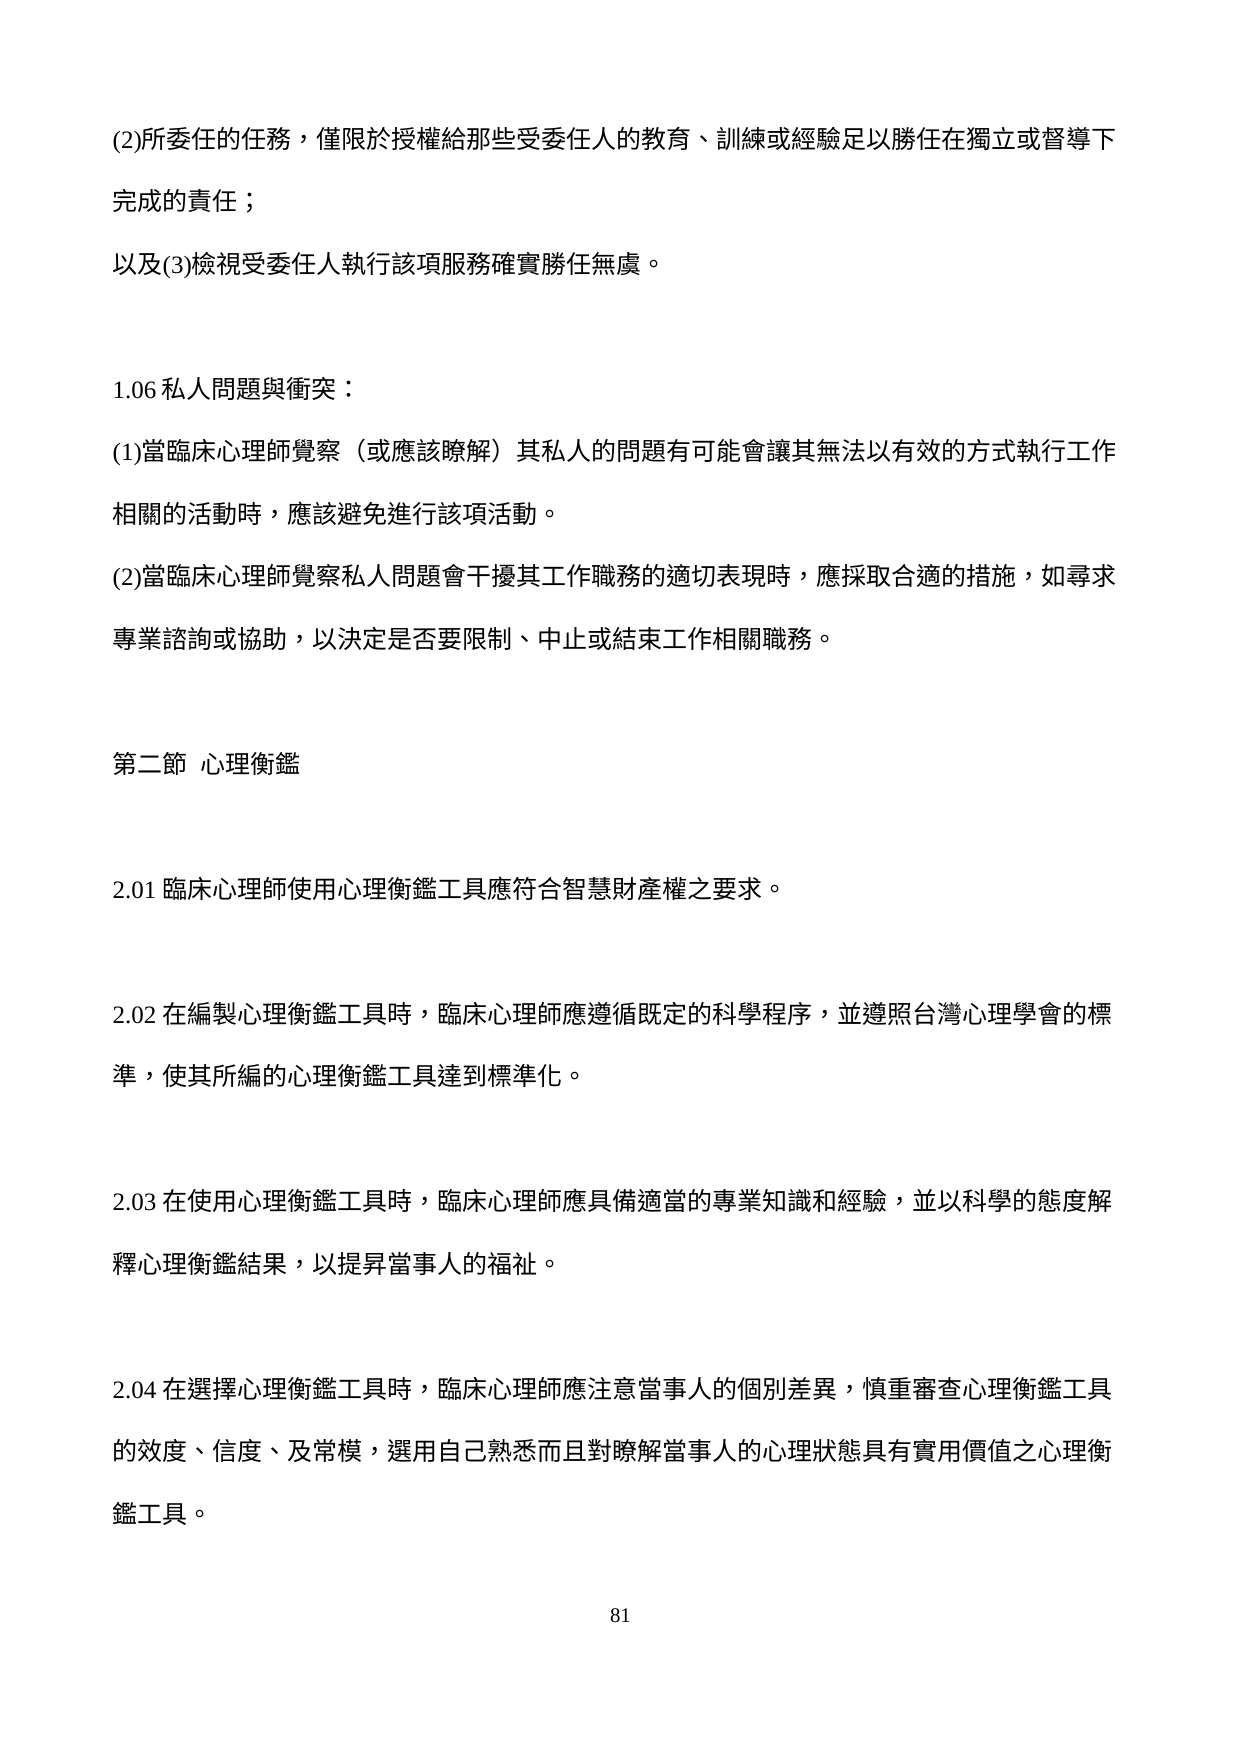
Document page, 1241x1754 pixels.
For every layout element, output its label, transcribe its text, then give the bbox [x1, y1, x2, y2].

text (1)當臨床心理師覺察（或應該瞭解）其私人的問題有可能會讓其無法以有效的方式執行工作相關的活動時，應該避免進行該項活動。 [112, 408, 1128, 533]
text 第二節 心理衡鑑 [112, 721, 1128, 783]
text 2.04 在選擇心理衡鑑工具時，臨床心理師應注意當事人的個別差異，慎重審查心理衡鑑工具的效度、信度、及常模，選用自己熟悉而且對瞭解當事人的心理狀態具有實用價值之心理衡鑑工具。 [112, 1346, 1128, 1533]
text (2)當臨床心理師覺察私人問題會干擾其工作職務的適切表現時，應採取合適的措施，如尋求專業諮詢或協助，以決定是否要限制、中止或結束工作相關職務。 [112, 533, 1128, 658]
text 2.03 在使用心理衡鑑工具時，臨床心理師應具備適當的專業知識和經驗，並以科學的態度解釋心理衡鑑結果，以提昇當事人的福祉。 [112, 1158, 1128, 1283]
text 2.01 臨床心理師使用心理衡鑑工具應符合智慧財產權之要求。 [112, 846, 1128, 908]
text (2)所委任的任務，僅限於授權給那些受委任人的教育、訓練或經驗足以勝任在獨立或督導下完成的責任； [112, 96, 1128, 221]
text 以及(3)檢視受委任人執行該項服務確實勝任無虞。 [112, 221, 1128, 283]
text 1.06私人問題與衝突： [112, 346, 1128, 408]
text 2.02 在編製心理衡鑑工具時，臨床心理師應遵循既定的科學程序，並遵照台灣心理學會的標準，使其所編的心理衡鑑工具達到標準化。 [112, 971, 1128, 1096]
